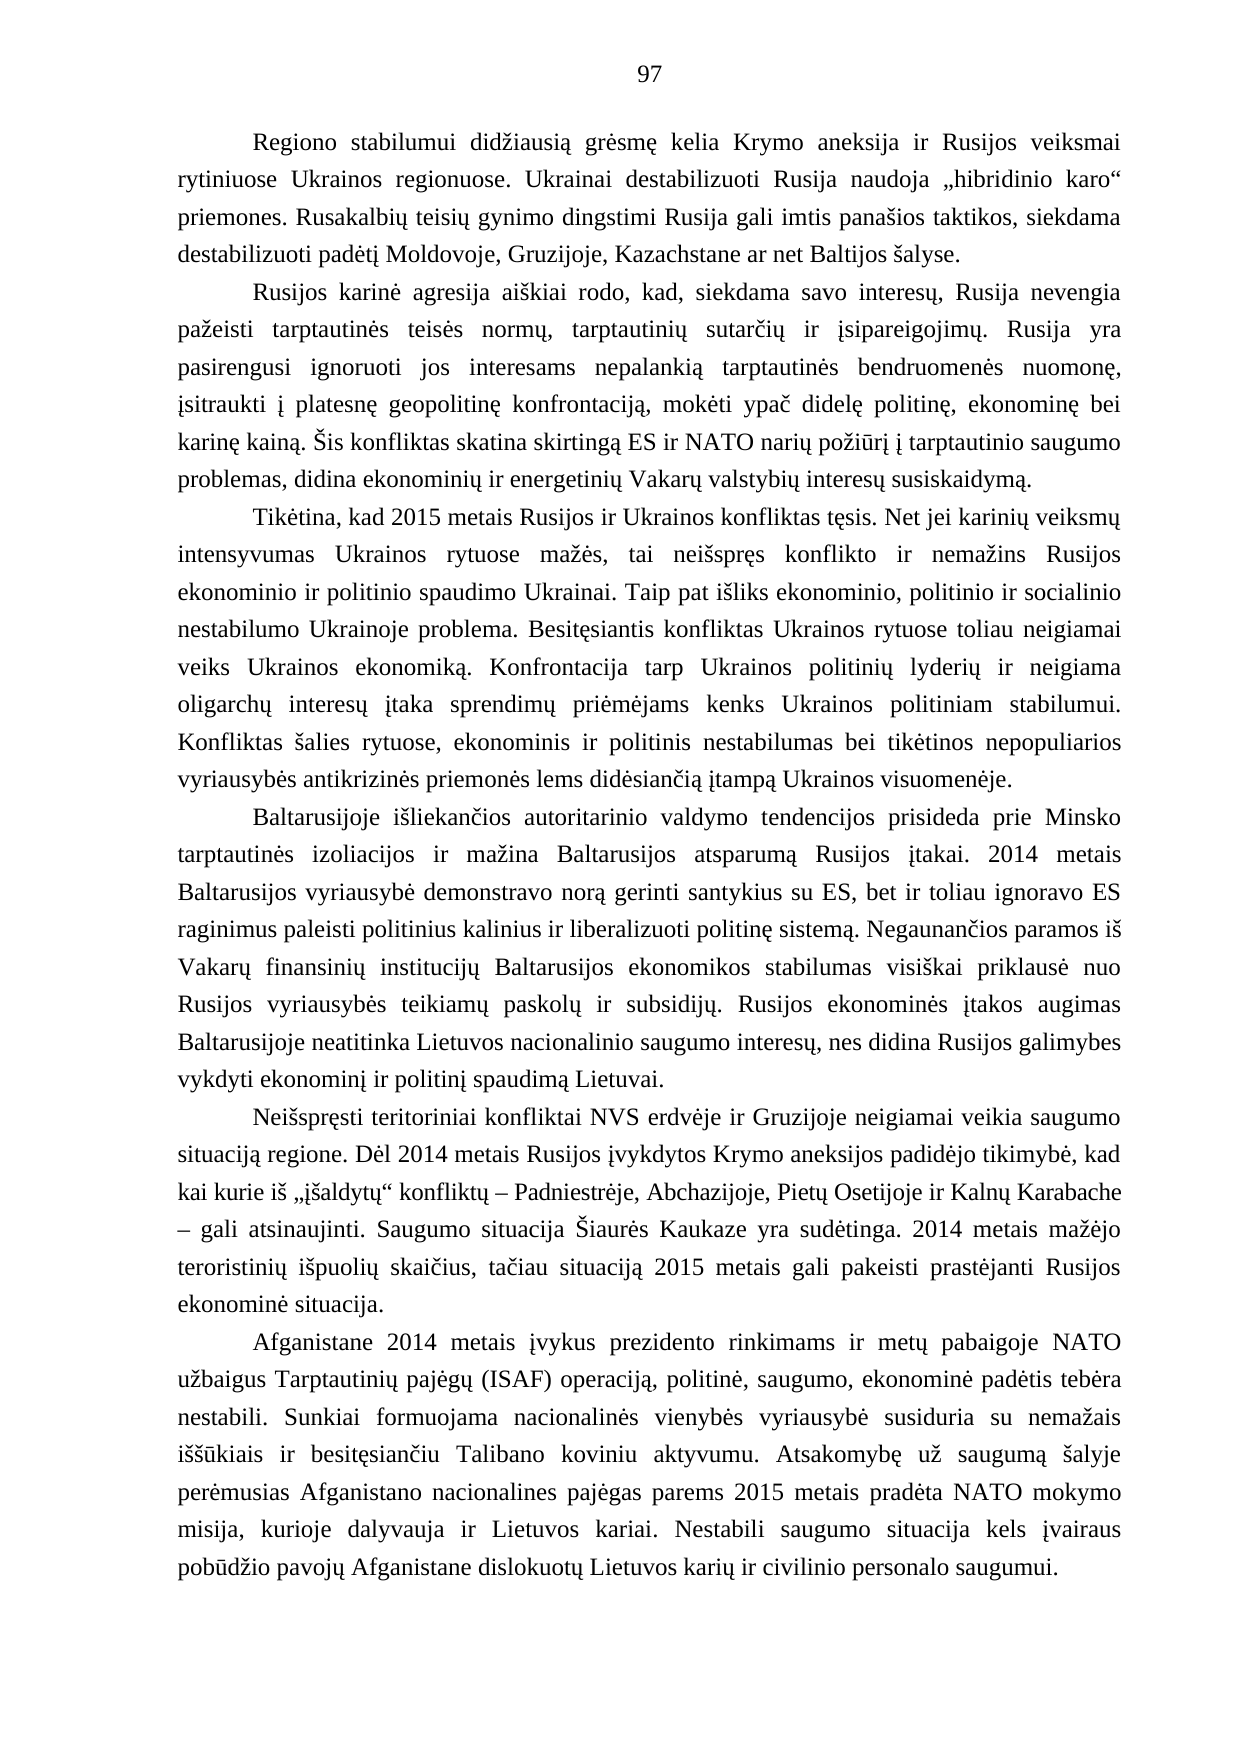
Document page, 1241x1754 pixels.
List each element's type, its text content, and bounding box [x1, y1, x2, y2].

text Afganistane 2014 metais įvykus prezidento rinkimams ir metų pabaigoje NATO užbaigus Tarptautinių pajėgų (ISAF) operaciją, politinė, saugumo, ekonominė padėtis tebėra nestabili. Sunkiai formuojama nacionalinės vienybės vyriausybė susiduria su nemažais iššūkiais ir besitęsiančiu Talibano koviniu aktyvumu. Atsakomybę už saugumą šalyje perėmusias Afganistano nacionalines pajėgas parems 2015 metais pradėta NATO mokymo misija, kurioje dalyvauja ir Lietuvos kariai. Nestabili saugumo situacija kels įvairaus pobūdžio pavojų Afganistane dislokuotų Lietuvos karių ir civilinio personalo saugumui. [177, 1318, 1122, 1581]
text Rusijos karinė agresija aiškiai rodo, kad, siekdama savo interesų, Rusija nevengia pažeisti tarptautinės teisės normų, tarptautinių sutarčių ir įsipareigojimų. Rusija yra pasirengusi ignoruoti jos interesams nepalankią tarptautinės bendruomenės nuomonę, įsitraukti į platesnę geopolitinę konfrontaciją, mokėti ypač didelę politinę, ekonominę bei karinę kainą. Šis konfliktas skatina skirtingą ES ir NATO narių požiūrį į tarptautinio saugumo problemas, didina ekonominių ir energetinių Vakarų valstybių interesų susiskaidymą. [177, 268, 1122, 493]
text Neišspręsti teritoriniai konfliktai NVS erdvėje ir Gruzijoje neigiamai veikia saugumo situaciją regione. Dėl 2014 metais Rusijos įvykdytos Krymo aneksijos padidėjo tikimybė, kad kai kurie iš „įšaldytų“ konfliktų – Padniestrėje, Abchazijoje, Pietų Osetijoje ir Kalnų Karabache – gali atsinaujinti. Saugumo situacija Šiaurės Kaukaze yra sudėtinga. 2014 metais mažėjo teroristinių išpuolių skaičius, tačiau situaciją 2015 metais gali pakeisti prastėjanti Rusijos ekonominė situacija. [177, 1093, 1122, 1318]
text Baltarusijoje išliekančios autoritarinio valdymo tendencijos prisideda prie Minsko tarptautinės izoliacijos ir mažina Baltarusijos atsparumą Rusijos įtakai. 2014 metais Baltarusijos vyriausybė demonstravo norą gerinti santykius su ES, bet ir toliau ignoravo ES raginimus paleisti politinius kalinius ir liberalizuoti politinę sistemą. Negaunančios paramos iš Vakarų finansinių institucijų Baltarusijos ekonomikos stabilumas visiškai priklausė nuo Rusijos vyriausybės teikiamų paskolų ir subsidijų. Rusijos ekonominės įtakos augimas Baltarusijoje neatitinka Lietuvos nacionalinio saugumo interesų, nes didina Rusijos galimybes vykdyti ekonominį ir politinį spaudimą Lietuvai. [177, 793, 1122, 1093]
text Tikėtina, kad 2015 metais Rusijos ir Ukrainos konfliktas tęsis. Net jei karinių veiksmų intensyvumas Ukrainos rytuose mažės, tai neišspręs konflikto ir nemažins Rusijos ekonominio ir politinio spaudimo Ukrainai. Taip pat išliks ekonominio, politinio ir socialinio nestabilumo Ukrainoje problema. Besitęsiantis konfliktas Ukrainos rytuose toliau neigiamai veiks Ukrainos ekonomiką. Konfrontacija tarp Ukrainos politinių lyderių ir neigiama oligarchų interesų įtaka sprendimų priėmėjams kenks Ukrainos politiniam stabilumui. Konfliktas šalies rytuose, ekonominis ir politinis nestabilumas bei tikėtinos nepopuliarios vyriausybės antikrizinės priemonės lems didėsiančią įtampą Ukrainos visuomenėje. [177, 493, 1122, 793]
text Regiono stabilumui didžiausią grėsmę kelia Krymo aneksija ir Rusijos veiksmai rytiniuose Ukrainos regionuose. Ukrainai destabilizuoti Rusija naudoja „hibridinio karo“ priemones. Rusakalbių teisių gynimo dingstimi Rusija gali imtis panašios taktikos, siekdama destabilizuoti padėtį Moldovoje, Gruzijoje, Kazachstane ar net Baltijos šalyse. [177, 118, 1122, 268]
